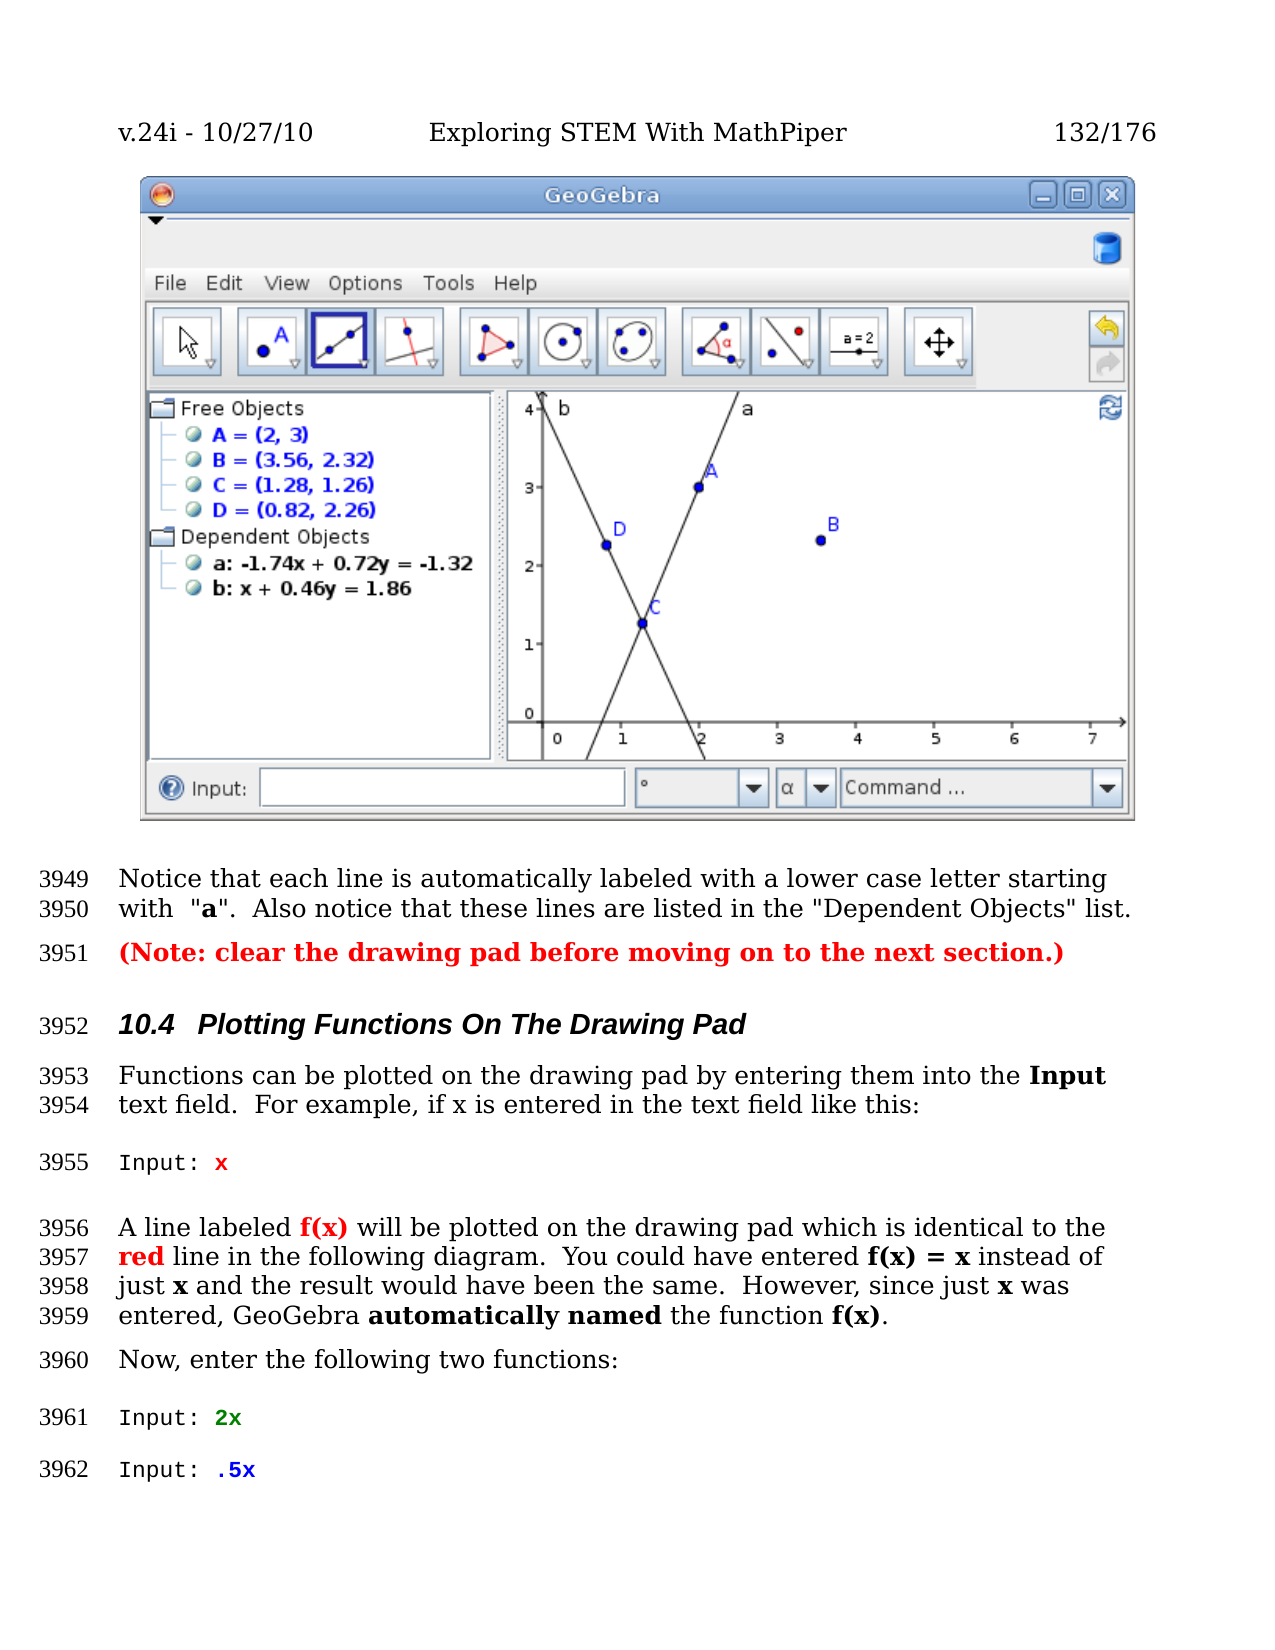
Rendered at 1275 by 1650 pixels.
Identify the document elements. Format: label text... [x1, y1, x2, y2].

subtitle Plotting Functions On The Drawing Pad [118, 1007, 1157, 1040]
text Input: 2x [118, 1406, 1157, 1432]
text Input: x [118, 1152, 1157, 1178]
text Input: .5x [118, 1458, 1157, 1484]
text Functions can be plotted on the drawing pad by entering them into the Input text field. For example, if x is entered in the text field like this: [118, 1061, 1157, 1120]
picture [140, 176, 1136, 821]
text (Note: clear the drawing pad before moving on to the next section.) [118, 938, 1157, 968]
text Notice that each line is automatically labeled with a lower case letter starting with "a". Also notice that these lines are listed in the "Dependent Objects" list. [118, 865, 1157, 923]
text A line labeled f(x) will be plotted on the drawing pad which is identical to the red line in the following diagram. You could have entered f(x) = x instead of just x and the result would have been the same. However, since just x was entered, GeoGebra automatically named the function f(x). [118, 1212, 1157, 1330]
text Now, enter the following two functions: [118, 1345, 1157, 1374]
